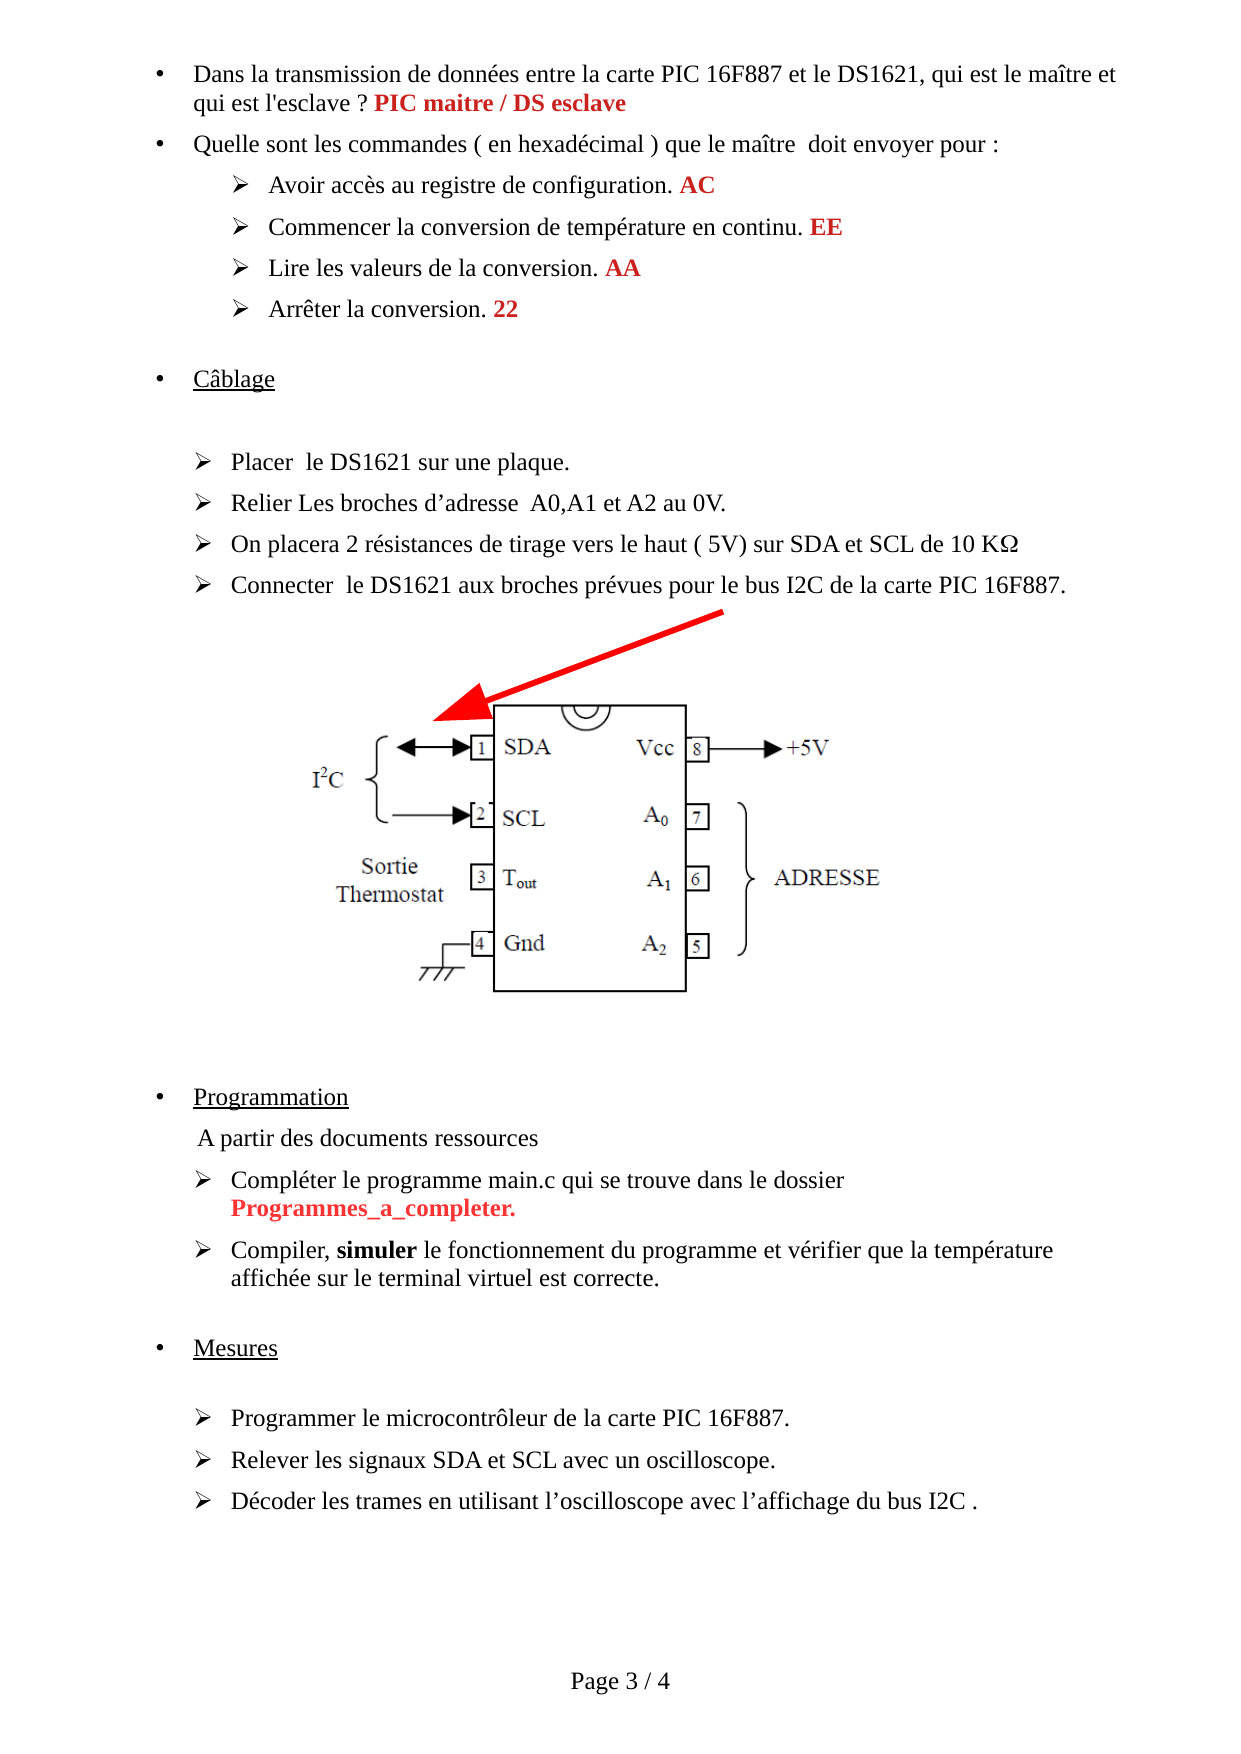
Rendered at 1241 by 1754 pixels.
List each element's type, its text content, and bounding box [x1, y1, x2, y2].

list Programmer le microcontrôleur de la carte PIC 16F887. [193, 1403, 1122, 1432]
list Dans la transmission de données entre la carte PIC 16F887 et le DS1621, qui est le maître et qui est l'esclave ? PIC maitre / DS esclave [156, 59, 1122, 117]
text A partir des documents ressources [118, 1123, 1122, 1152]
list Câblage [156, 364, 1122, 393]
list Lire les valeurs de la conversion. AA [231, 253, 1122, 282]
picture [155, 611, 1085, 1013]
list Placer le DS1621 sur une plaque. [193, 447, 1122, 475]
list Commencer la conversion de température en continu. EE [231, 212, 1122, 240]
list Relever les signaux SDA et SCL avec un oscilloscope. [193, 1445, 1122, 1473]
list Compiler, simuler le fonctionnement du programme et vérifier que la température affichée sur le terminal virtuel est correcte. [193, 1235, 1122, 1321]
list Compléter le programme main.c qui se trouve dans le dossier Programmes_a_completer. [193, 1165, 1122, 1222]
list Avoir accès au registre de configuration. AC [231, 170, 1122, 199]
list Relier Les broches d’adresse A0,A1 et A2 au 0V. [193, 488, 1122, 517]
list Arrêter la conversion. 22 [231, 294, 1122, 352]
list Quelle sont les commandes ( en hexadécimal ) que le maître doit envoyer pour : [156, 129, 1122, 158]
list Connecter le DS1621 aux broches prévues pour le bus I2C de la carte PIC 16F887. [193, 570, 1122, 599]
list Programmation [156, 1082, 1122, 1111]
list Mesures [156, 1333, 1122, 1391]
list On placera 2 résistances de tirage vers le haut ( 5V) sur SDA et SCL de 10 K [193, 529, 1122, 558]
list Décoder les trames en utilisant l’oscilloscope avec l’affichage du bus I2C . [193, 1486, 1122, 1515]
